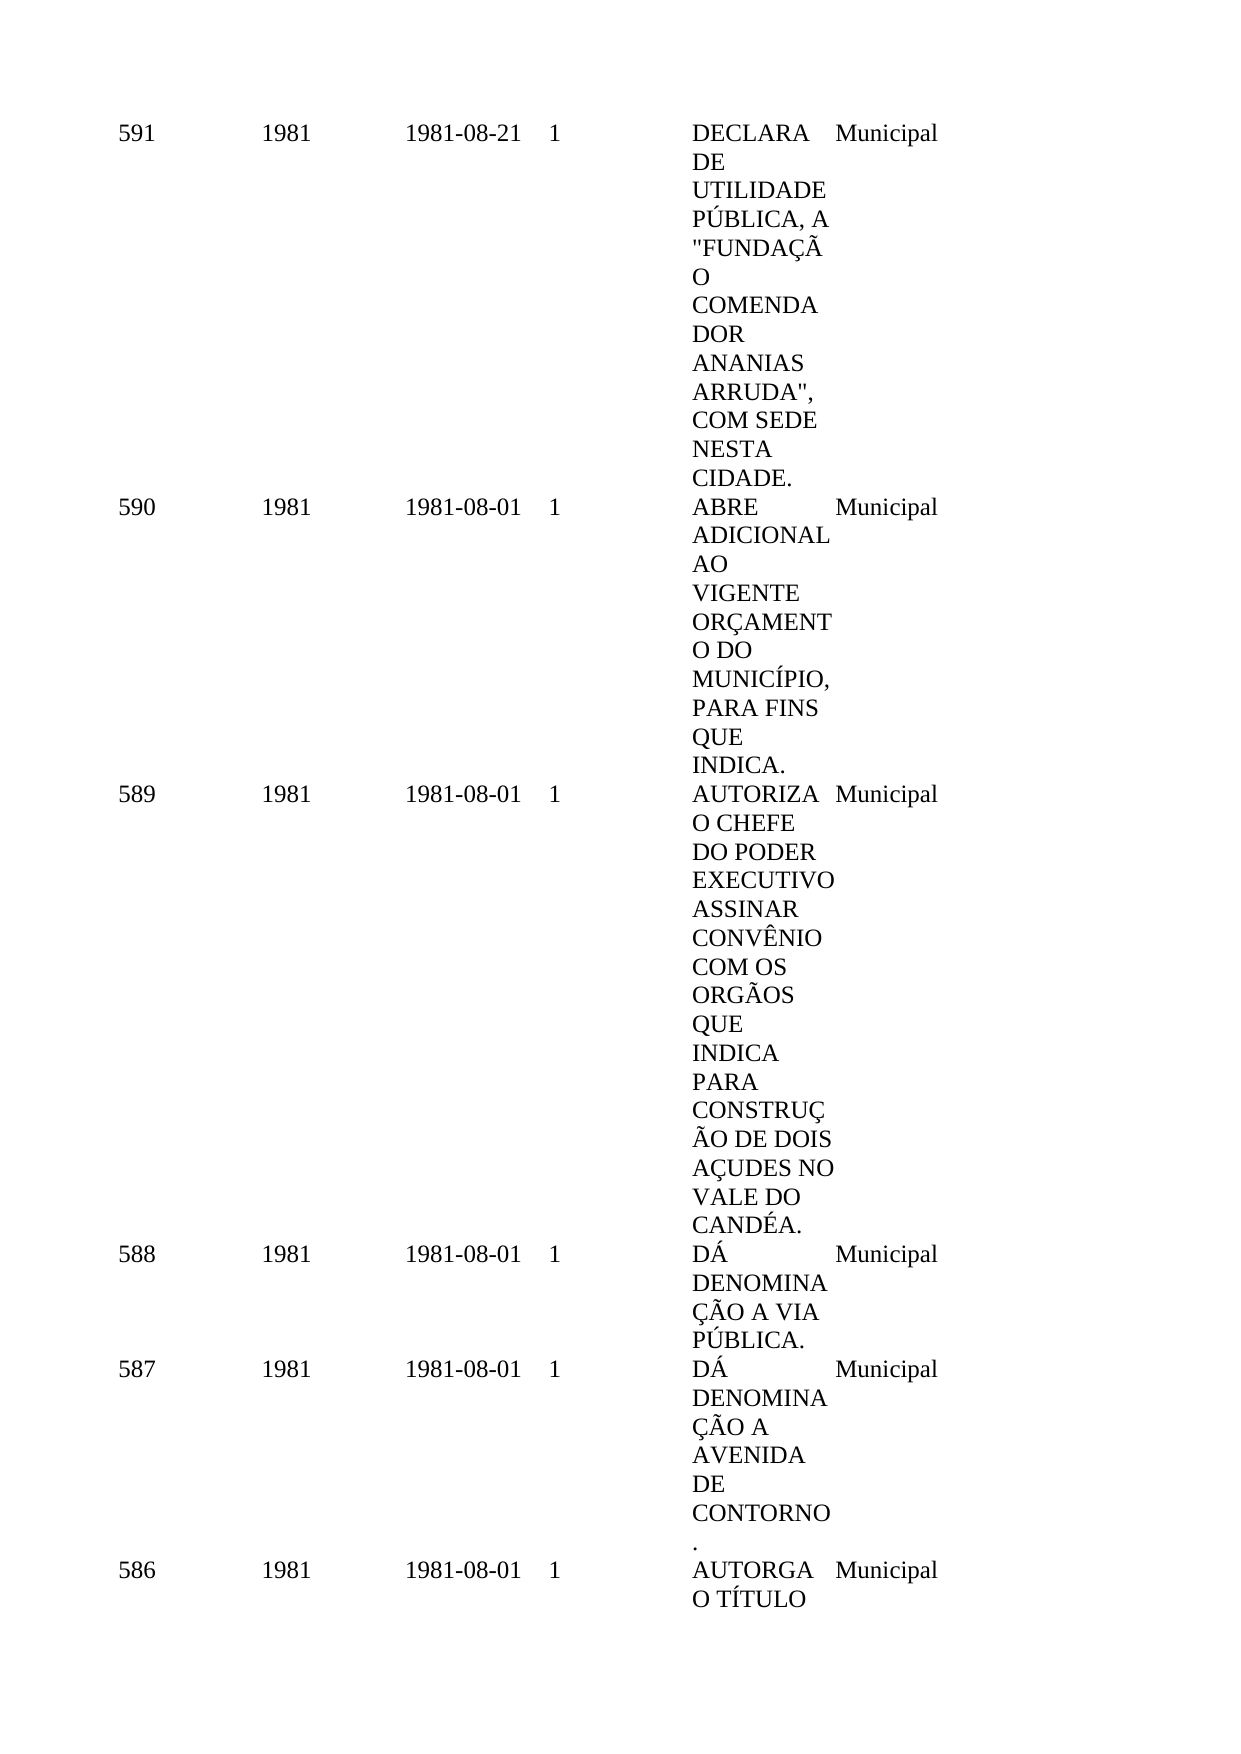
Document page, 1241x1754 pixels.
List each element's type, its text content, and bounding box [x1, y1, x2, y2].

table_cell Municipal [835, 1239, 979, 1354]
table_cell 1981-08-01 [405, 492, 548, 779]
table_cell 1 [548, 1239, 692, 1354]
table_cell 1 [548, 492, 692, 779]
table_cell [979, 1556, 1122, 1613]
table_cell 1981 [261, 1556, 405, 1613]
table_cell 1981-08-01 [405, 1354, 548, 1556]
table_cell 1981 [261, 1239, 405, 1354]
table_cell [979, 1354, 1122, 1556]
table_cell 589 [118, 779, 261, 1239]
table_cell ABRE ADICIONAL AO VIGENTE ORÇAMENTO DO MUNICÍPIO, PARA FINS QUE INDICA. [692, 492, 835, 779]
table_cell 1 [548, 118, 692, 492]
table_cell DÁ DENOMINAÇÃO A VIA PÚBLICA. [692, 1239, 835, 1354]
table_cell AUTORIZA O CHEFE DO PODER EXECUTIVO ASSINAR CONVÊNIO COM OS ORGÃOS QUE INDICA PARA CONSTRUÇÃO DE DOIS AÇUDES NO VALE DO CANDÉA. [692, 779, 835, 1239]
table_cell 591 [118, 118, 261, 492]
table_cell [979, 1239, 1122, 1354]
table_cell [979, 118, 1122, 492]
table_cell DECLARA DE UTILIDADE PÚBLICA, A "FUNDAÇÃO COMENDADOR ANANIAS ARRUDA", COM SEDE NESTA CIDADE. [692, 118, 835, 492]
table_cell 1981-08-01 [405, 779, 548, 1239]
table_cell Municipal [835, 492, 979, 779]
table_cell 587 [118, 1354, 261, 1556]
table_cell 1 [548, 779, 692, 1239]
table_cell 586 [118, 1556, 261, 1613]
table_cell 1981-08-01 [405, 1239, 548, 1354]
table_cell [979, 492, 1122, 779]
table_cell 1981 [261, 779, 405, 1239]
table_cell 1 [548, 1354, 692, 1556]
table_cell 1981-08-21 [405, 118, 548, 492]
table_cell Municipal [835, 779, 979, 1239]
table_cell DÁ DENOMINAÇÃO A AVENIDA DE CONTORNO. [692, 1354, 835, 1556]
table_cell 1981 [261, 1354, 405, 1556]
table_cell Municipal [835, 1354, 979, 1556]
table_cell 1981-08-01 [405, 1556, 548, 1613]
table_cell 1981 [261, 492, 405, 779]
table_cell 590 [118, 492, 261, 779]
table_cell 588 [118, 1239, 261, 1354]
table_cell Municipal [835, 118, 979, 492]
table_cell AUTORGA O TÍTULO [692, 1556, 835, 1613]
table_cell [979, 779, 1122, 1239]
table_cell 1981 [261, 118, 405, 492]
table_cell Municipal [835, 1556, 979, 1613]
table_cell 1 [548, 1556, 692, 1613]
